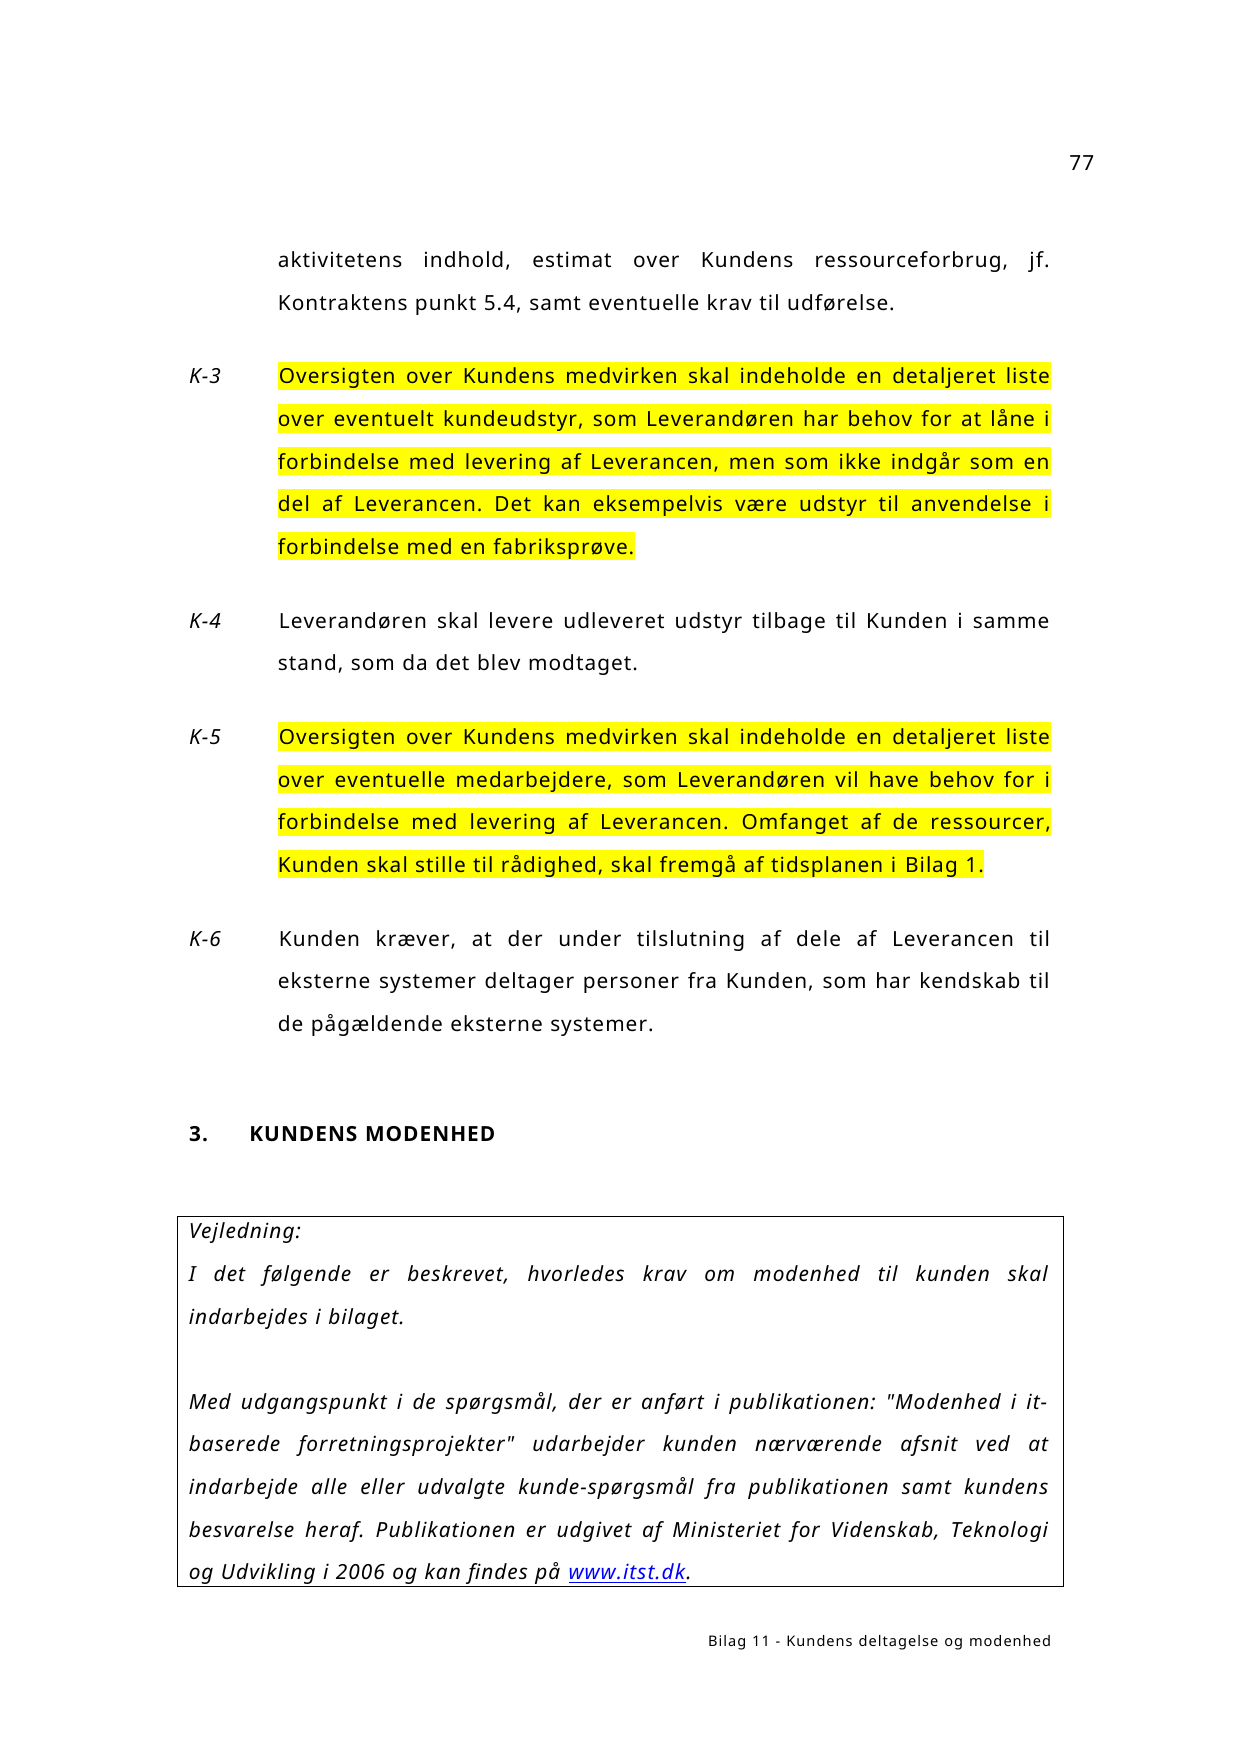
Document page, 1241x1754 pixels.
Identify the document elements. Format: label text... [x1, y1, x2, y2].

list Oversigten over Kundens medvirken skal indeholde en detaljeret liste over eventuelt kundeudstyr, som Leverandøren har behov for at låne i forbindelse med levering af Leverancen, men som ikke indgår som en del af Leverancen. Det kan eksempelvis være udstyr til anvendelse i forbindelse med en fabriksprøve. [189, 362, 1051, 560]
list aktivitetens indhold, estimat over Kundens ressourceforbrug, jf. Kontraktens punkt 5.4, samt eventuelle krav til udførelse. [189, 245, 1051, 316]
list Kunden kræver, at der under tilslutning af dele af Leverancen til eksterne systemer deltager personer fra Kunden, som har kendskab til de pågældende eksterne systemer. [189, 924, 1051, 1038]
table_header Vejledning: I det følgende er beskrevet, hvorledes krav om modenhed til kunden skal indarbejdes i bilaget. Med udgangspunkt i de spørgsmål, der er anført i publikationen: "Modenhed i it-baserede forretningsprojekter" udarbejder kunden nærværende afsnit ved at indarbejde alle eller udvalgte kunde-spørgsmål fra publikationen samt kundens besvarelse heraf. Publikationen er udgivet af Ministeriet for Videnskab, Teknologi og Udvikling i 2006 og kan findes på www.itst.dk. [178, 1217, 1063, 1586]
subtitle Kundens modenhed [189, 1119, 1051, 1148]
list Leverandøren skal levere udleveret udstyr tilbage til Kunden i samme stand, som da det blev modtaget. [189, 606, 1051, 677]
list Oversigten over Kundens medvirken skal indeholde en detaljeret liste over eventuelle medarbejdere, som Leverandøren vil have behov for i forbindelse med levering af Leverancen. Omfanget af de ressourcer, Kunden skal stille til rådighed, skal fremgå af tidsplanen i Bilag 1. [189, 722, 1051, 878]
